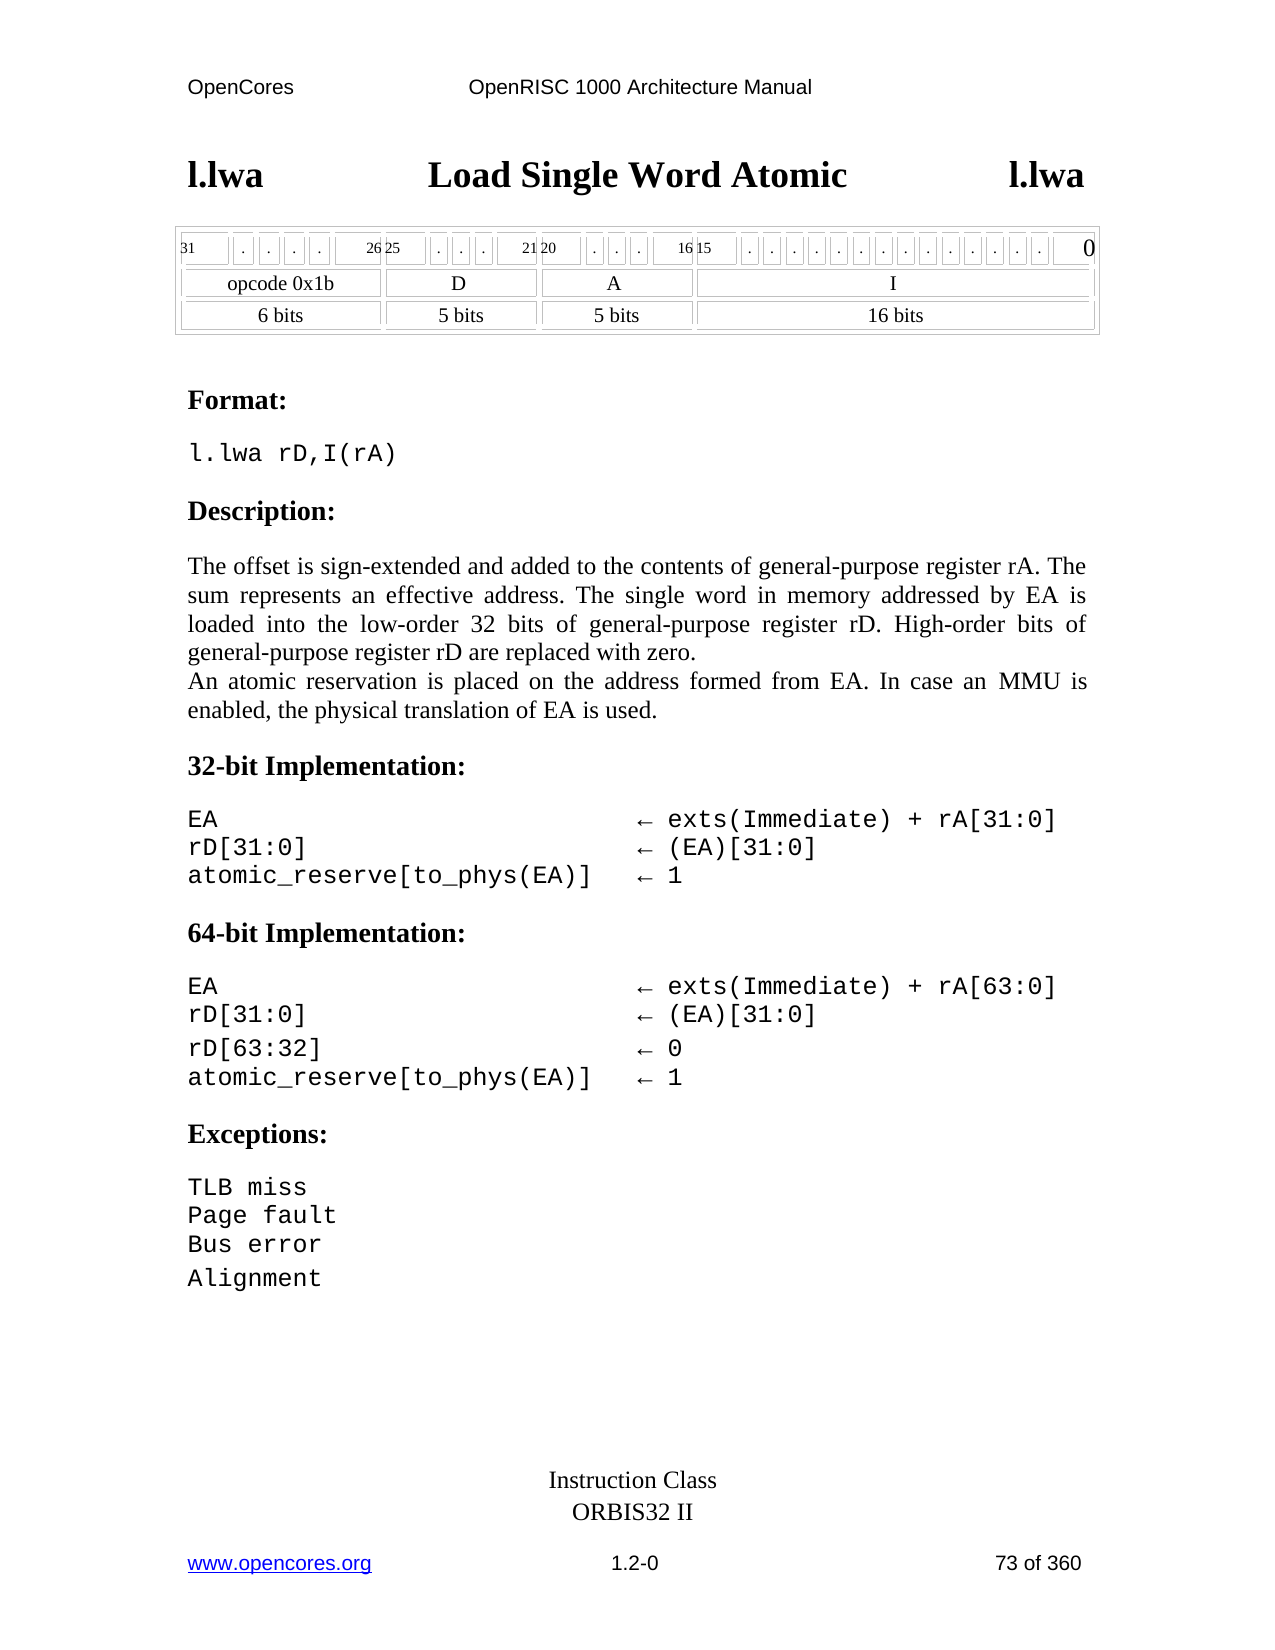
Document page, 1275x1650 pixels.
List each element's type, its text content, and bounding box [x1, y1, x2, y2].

text The offset is sign-extended and added to the contents of general-purpose register rA. The sum represents an effective address. The single word in memory addressed by EA is loaded into the low-order 32 bits of general-purpose register rD. High-order bits of general-purpose register rD are replaced with zero. [187, 551, 1087, 666]
text An atomic reservation is placed on the address formed from EA. In case an MMU is enabled, the physical translation of EA is used. [187, 666, 1087, 724]
text 32-bit Implementation: [187, 749, 1087, 781]
text TLB miss Page fault Bus error Alignment [187, 1175, 1087, 1294]
text Exceptions: [187, 1117, 1087, 1150]
text atomic_reserve[to_phys(EA)] ← 1 [187, 1064, 1087, 1092]
text 64-bit Implementation: [187, 916, 1087, 948]
text l.lwa rD,I(rA) [187, 441, 1087, 469]
text EA ← exts(Immediate) + rA[63:0] rD[31:0] ← (EA)[31:0] rD[63:32] ← 0 [187, 973, 1087, 1064]
text atomic_reserve[to_phys(EA)] ← 1 [187, 863, 1087, 891]
text Description: [187, 494, 1087, 526]
text EA ← exts(Immediate) + rA[31:0] rD[31:0] ← (EA)[31:0] [187, 806, 1087, 863]
text Format: [187, 383, 1087, 416]
